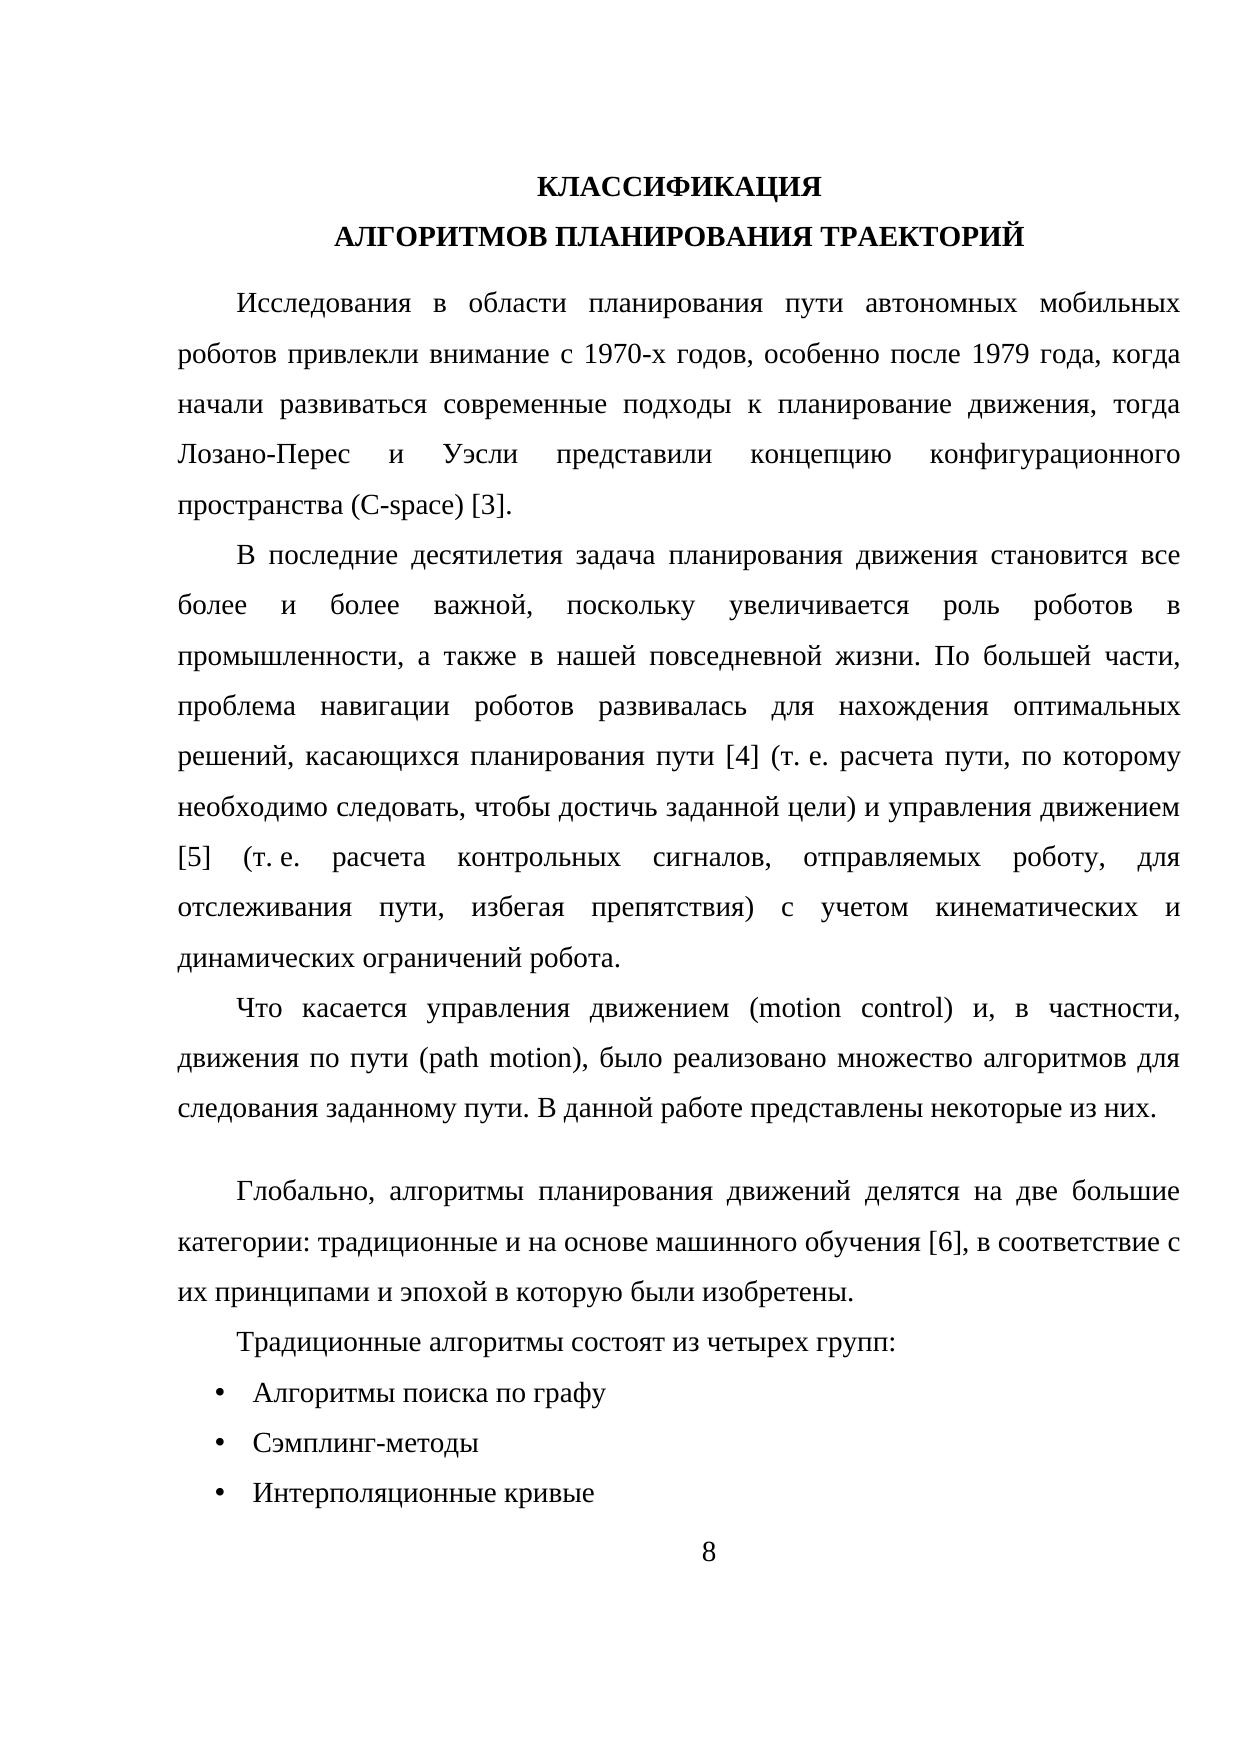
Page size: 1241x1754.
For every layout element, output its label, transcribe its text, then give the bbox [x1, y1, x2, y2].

text Что касается управления движением (motion control) и, в частности, движения по пути (path motion), было реализовано множество алгоритмов для следования заданному пути. В данной работе представлены некоторые из них. [177, 990, 1181, 1124]
text Традиционные алгоритмы состоят из четырех групп: [177, 1324, 1181, 1358]
text В последние десятилетия задача планирования движения становится все более и более важной, поскольку увеличивается роль роботов в промышленности, а также в нашей повседневной жизни. По большей части, проблема навигации роботов развивалась для нахождения оптимальных решений, касающихся планирования пути [4] (т. е. расчета пути, по которому необходимо следовать, чтобы достичь заданной цели) и управления движением [5] (т. е. расчета контрольных сигналов, отправляемых роботу, для отслеживания пути, избегая препятствия) с учетом кинематических и динамических ограничений робота. [177, 537, 1181, 973]
list Сэмплинг-методы [215, 1425, 1181, 1459]
text Исследования в области планирования пути автономных мобильных роботов привлекли внимание с 1970-х годов, особенно после 1979 года, когда начали развиваться современные подходы к планирование движения, тогда Лозано-Перес и Уэсли представили концепцию конфигурационного пространства (C-space) [3]. [177, 286, 1181, 520]
subtitle Классификация алгоритмов планирования траекторий [177, 169, 1181, 253]
text Глобально, алгоритмы планирования движений делятся на две большие категории: традиционные и на основе машинного обучения [6], в соответствие с их принципами и эпохой в которую были изобретены. [177, 1173, 1181, 1308]
list Алгоритмы поиска по графу [215, 1375, 1181, 1408]
list Интерполяционные кривые [215, 1476, 1181, 1509]
